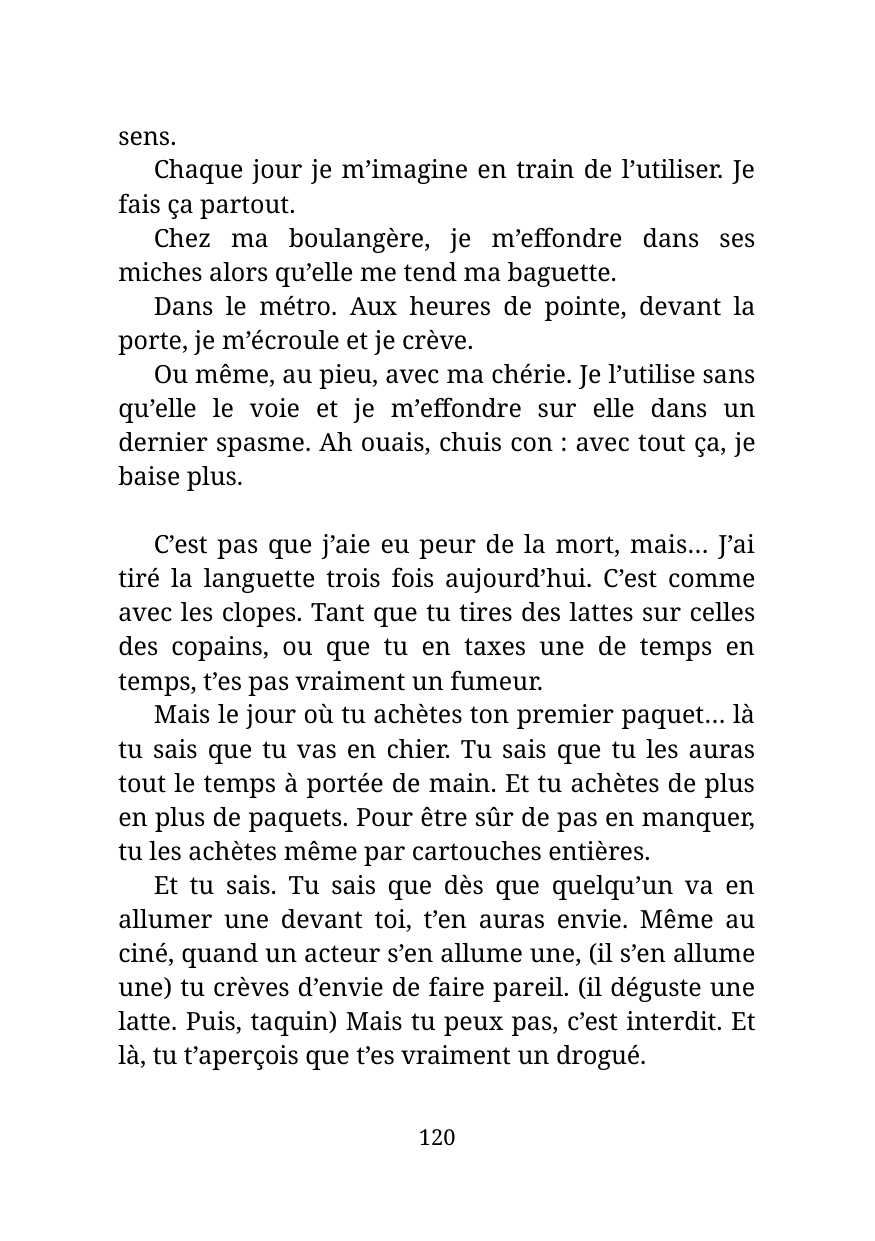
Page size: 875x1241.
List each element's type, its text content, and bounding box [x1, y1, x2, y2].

text Mais le jour où tu achètes ton premier paquet… là tu sais que tu vas en chier. Tu sais que tu les auras tout le temps à portée de main. Et tu achètes de plus en plus de paquets. Pour être sûr de pas en manquer, tu les achètes même par cartouches entières. [118, 697, 756, 867]
text Dans le métro. Aux heures de pointe, devant la porte, je m’écroule et je crève. [118, 288, 756, 357]
text Chaque jour je m’imagine en train de l’utiliser. Je fais ça partout. [118, 152, 756, 220]
text Chez ma boulangère, je m’effondre dans ses miches alors qu’elle me tend ma baguette. [118, 220, 756, 288]
text Et tu sais. Tu sais que dès que quelqu’un va en allumer une devant toi, t’en auras envie. Même au ciné, quand un acteur s’en allume une, (il s’en allume une) tu crèves d’envie de faire pareil. (il déguste une latte. Puis, taquin) Mais tu peux pas, c’est interdit. Et là, tu t’aperçois que t’es vraiment un drogué. [118, 867, 756, 1072]
text sens. [118, 118, 756, 152]
text C’est pas que j’aie eu peur de la mort, mais… J’ai tiré la languette trois fois aujourd’hui. C’est comme avec les clopes. Tant que tu tires des lattes sur celles des copains, ou que tu en taxes une de temps en temps, t’es pas vraiment un fumeur. [118, 527, 756, 697]
text Ou même, au pieu, avec ma chérie. Je l’utilise sans qu’elle le voie et je m’effondre sur elle dans un dernier spasme. Ah ouais, chuis con : avec tout ça, je baise plus. [118, 357, 756, 493]
